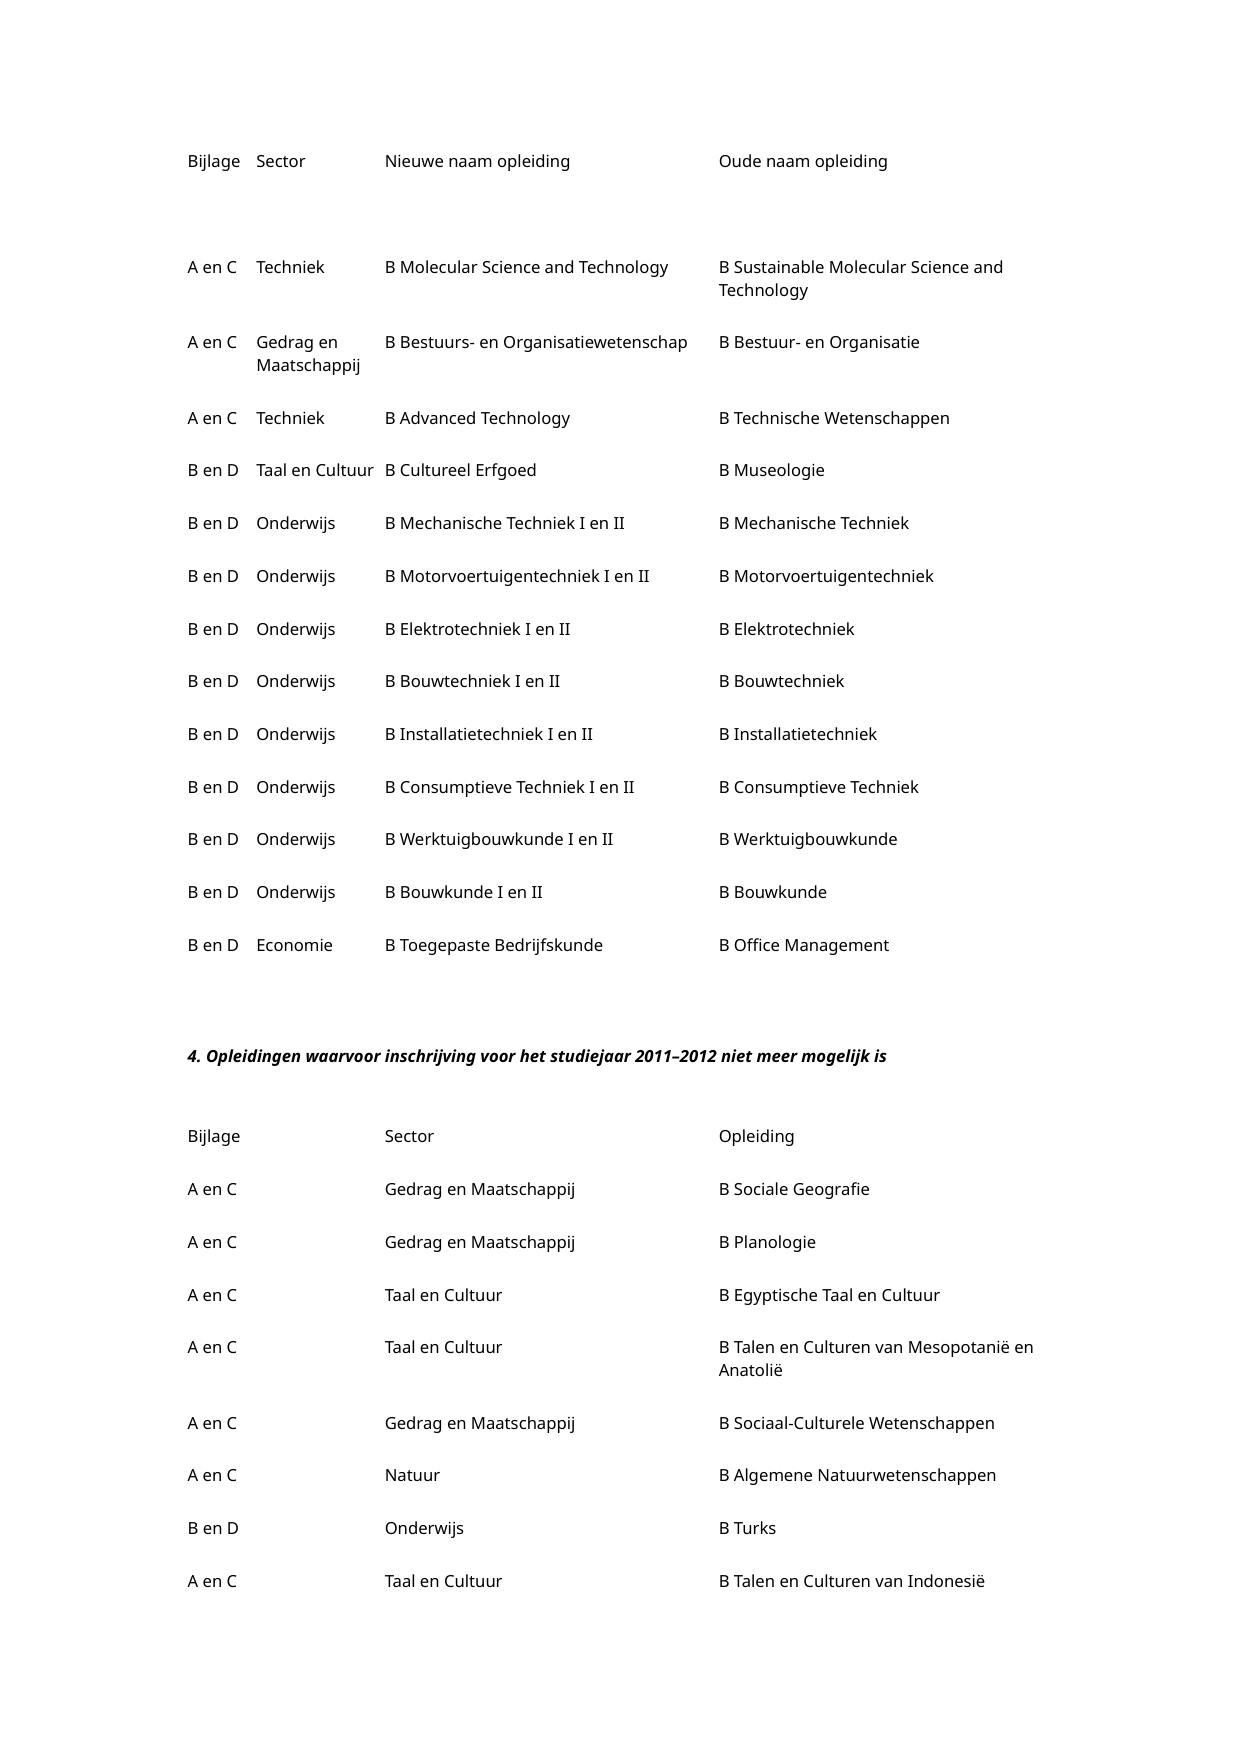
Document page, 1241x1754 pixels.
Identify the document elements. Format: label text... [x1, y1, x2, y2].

table_cell Gedrag en Maatschappij [385, 1178, 718, 1231]
table_cell A en C [188, 1411, 384, 1464]
table_cell B Bouwtechniek [719, 670, 1053, 722]
table_cell B Toegepaste Bedrijfskunde [385, 933, 718, 986]
table_cell B Bestuur- en Organisatie [719, 331, 1053, 406]
table_cell A en C [188, 1570, 384, 1592]
table_cell Gedrag en Maatschappij [385, 1231, 718, 1283]
table_cell Taal en Cultuur [385, 1283, 718, 1336]
table_cell B Bouwtechniek I en II [385, 670, 718, 722]
table_cell Gedrag en Maatschappij [385, 1411, 718, 1464]
table_cell B Werktuigbouwkunde I en II [385, 828, 718, 881]
table_cell B en D [188, 512, 256, 564]
table_cell B Werktuigbouwkunde [719, 828, 1053, 881]
table_cell Gedrag en Maatschappij [256, 331, 384, 406]
table_cell B Bouwkunde [719, 881, 1053, 933]
table_header Oude naam opleiding [719, 150, 1053, 203]
table_cell A en C [188, 331, 256, 406]
table_cell Onderwijs [385, 1517, 718, 1569]
table_cell A en C [188, 1283, 384, 1336]
table_cell B Bouwkunde I en II [385, 881, 718, 933]
table_cell B Advanced Technology [385, 406, 718, 459]
text 4. Opleidingen waarvoor inschrijving voor het studiejaar 2011–2012 niet meer mogelijk is [187, 1044, 1053, 1067]
table_cell Techniek [256, 255, 384, 331]
table_header Bijlage [188, 1125, 384, 1178]
table_cell B Motorvoertuigentechniek [719, 564, 1053, 617]
table_cell B Talen en Culturen van Mesopotanië en Anatolië [719, 1336, 1053, 1411]
table_header Bijlage [188, 150, 256, 203]
table_cell Onderwijs [256, 670, 384, 722]
table_cell Onderwijs [256, 828, 384, 881]
table_cell B en D [188, 670, 256, 722]
table_cell [385, 203, 718, 255]
table_cell B en D [188, 1517, 384, 1569]
table_cell B Motorvoertuigentechniek I en II [385, 564, 718, 617]
table_cell [256, 203, 384, 255]
table_cell Natuur [385, 1464, 718, 1517]
table_cell B Installatietechniek I en II [385, 723, 718, 775]
table_cell A en C [188, 1464, 384, 1517]
table_header Sector [385, 1125, 718, 1178]
table_cell A en C [188, 1178, 384, 1231]
table_cell B Installatietechniek [719, 723, 1053, 775]
table_cell Onderwijs [256, 881, 384, 933]
table_cell B Sociale Geografie [719, 1178, 1053, 1231]
table_cell B en D [188, 933, 256, 986]
table_cell B Egyptische Taal en Cultuur [719, 1283, 1053, 1336]
table_cell Taal en Cultuur [385, 1570, 718, 1592]
table_cell A en C [188, 406, 256, 459]
table_cell B Consumptieve Techniek [719, 775, 1053, 828]
table_cell B Talen en Culturen van Indonesië [719, 1570, 1053, 1592]
table_cell B en D [188, 881, 256, 933]
table_cell B Technische Wetenschappen [719, 406, 1053, 459]
table_cell Techniek [256, 406, 384, 459]
table_cell B en D [188, 564, 256, 617]
table_cell B en D [188, 775, 256, 828]
table_cell B Sociaal-Culturele Wetenschappen [719, 1411, 1053, 1464]
table_cell B Mechanische Techniek [719, 512, 1053, 564]
table_cell B Turks [719, 1517, 1053, 1569]
table_cell B en D [188, 459, 256, 512]
table_cell B Bestuurs- en Organisatiewetenschap [385, 331, 718, 406]
table_cell B Office Management [719, 933, 1053, 986]
table_cell Economie [256, 933, 384, 986]
table_cell A en C [188, 1336, 384, 1411]
table_header Nieuwe naam opleiding [385, 150, 718, 203]
table_cell Onderwijs [256, 617, 384, 670]
table_cell B Algemene Natuurwetenschappen [719, 1464, 1053, 1517]
table_cell B Planologie [719, 1231, 1053, 1283]
table_cell B Consumptieve Techniek I en II [385, 775, 718, 828]
table_cell [188, 203, 256, 255]
table_cell B Sustainable Molecular Science and Technology [719, 255, 1053, 331]
table_cell Onderwijs [256, 512, 384, 564]
table_cell B Museologie [719, 459, 1053, 512]
table_cell Onderwijs [256, 775, 384, 828]
table_cell Taal en Cultuur [256, 459, 384, 512]
table_cell Onderwijs [256, 723, 384, 775]
table_cell Onderwijs [256, 564, 384, 617]
table_header Opleiding [719, 1125, 1053, 1178]
table_cell [719, 203, 1053, 255]
table_cell A en C [188, 255, 256, 331]
table_cell B en D [188, 617, 256, 670]
table_cell B Mechanische Techniek I en II [385, 512, 718, 564]
table_cell Taal en Cultuur [385, 1336, 718, 1411]
table_cell A en C [188, 1231, 384, 1283]
table_cell B en D [188, 828, 256, 881]
table_cell B Elektrotechniek [719, 617, 1053, 670]
table_cell B Elektrotechniek I en II [385, 617, 718, 670]
table_cell B en D [188, 723, 256, 775]
table_header Sector [256, 150, 384, 203]
table_cell B Cultureel Erfgoed [385, 459, 718, 512]
table_cell B Molecular Science and Technology [385, 255, 718, 331]
